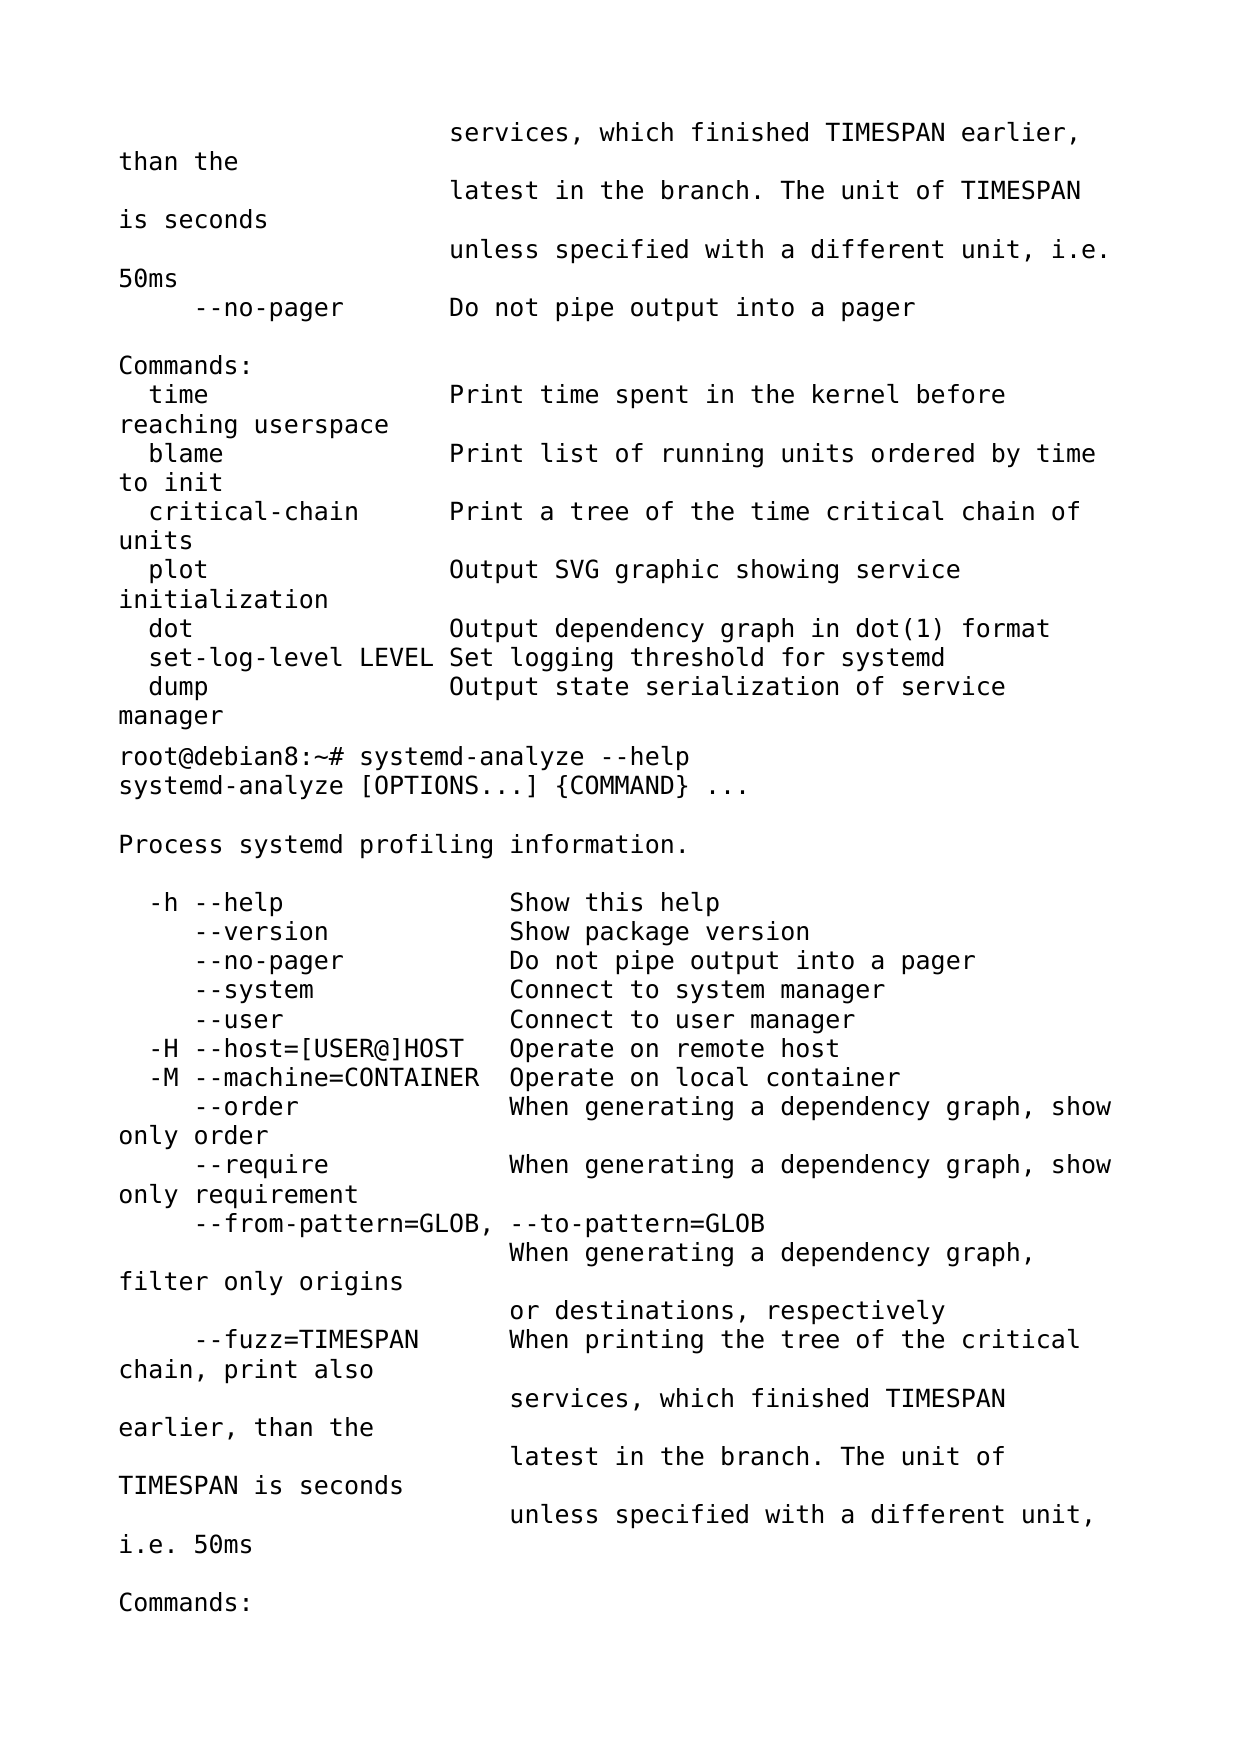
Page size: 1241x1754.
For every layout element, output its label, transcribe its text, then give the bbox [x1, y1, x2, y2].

text root@debian8:~# systemd-analyze --help systemd-analyze [OPTIONS...] {COMMAND} ... Process systemd profiling information. -h --help Show this help --version Show package version --no-pager Do not pipe output into a pager --system Connect to system manager --user Connect to user manager -H --host=[USER@]HOST Operate on remote host -M --machine=CONTAINER Operate on local container --order When generating a dependency graph, show only order --require When generating a dependency graph, show only requirement --from-pattern=GLOB, --to-pattern=GLOB When generating a dependency graph, filter only origins or destinations, respectively --fuzz=TIMESPAN When printing the tree of the critical chain, print also services, which finished TIMESPAN earlier, than the latest in the branch. The unit of TIMESPAN is seconds unless specified with a different unit, i.e. 50ms Commands: [118, 742, 1122, 1617]
text services, which finished TIMESPAN earlier, than the latest in the branch. The unit of TIMESPAN is seconds unless specified with a different unit, i.e. 50ms --no-pager Do not pipe output into a pager Commands: time Print time spent in the kernel before reaching userspace blame Print list of running units ordered by time to init critical-chain Print a tree of the time critical chain of units plot Output SVG graphic showing service initialization dot Output dependency graph in dot(1) format set-log-level LEVEL Set logging threshold for systemd dump Output state serialization of service manager [118, 118, 1122, 731]
